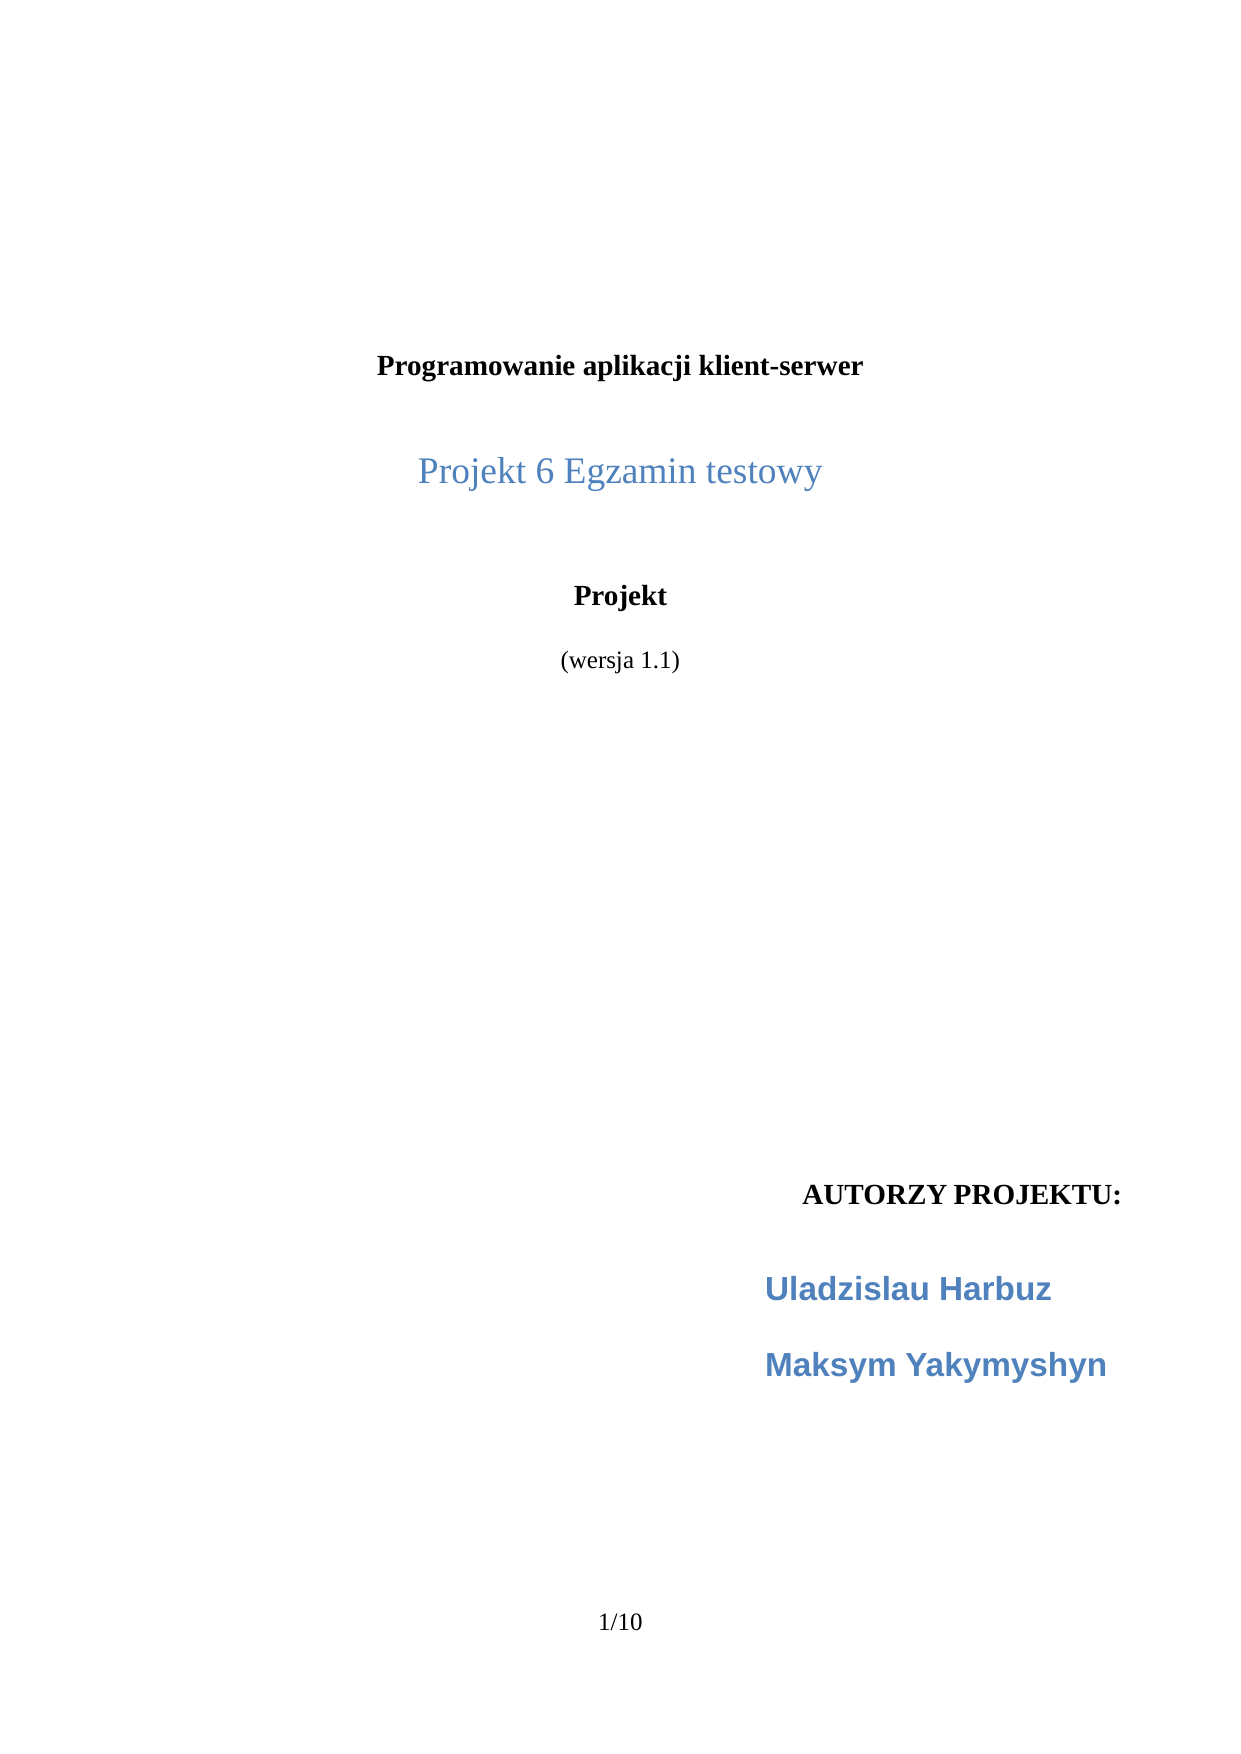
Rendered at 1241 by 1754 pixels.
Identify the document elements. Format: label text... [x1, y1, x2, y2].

text Uladzislau Harbuz [118, 1269, 1122, 1308]
text Maksym Yakymyshyn [118, 1345, 1122, 1383]
text Projekt [118, 578, 1122, 612]
text Programowanie aplikacji klient-serwer [118, 348, 1122, 382]
text Projekt 6 Egzamin testowy [118, 449, 1122, 492]
text (wersja 1.1) [118, 645, 1122, 674]
text AUTORZY PROJEKTU: [118, 1177, 1122, 1211]
text ­ [118, 118, 1122, 147]
